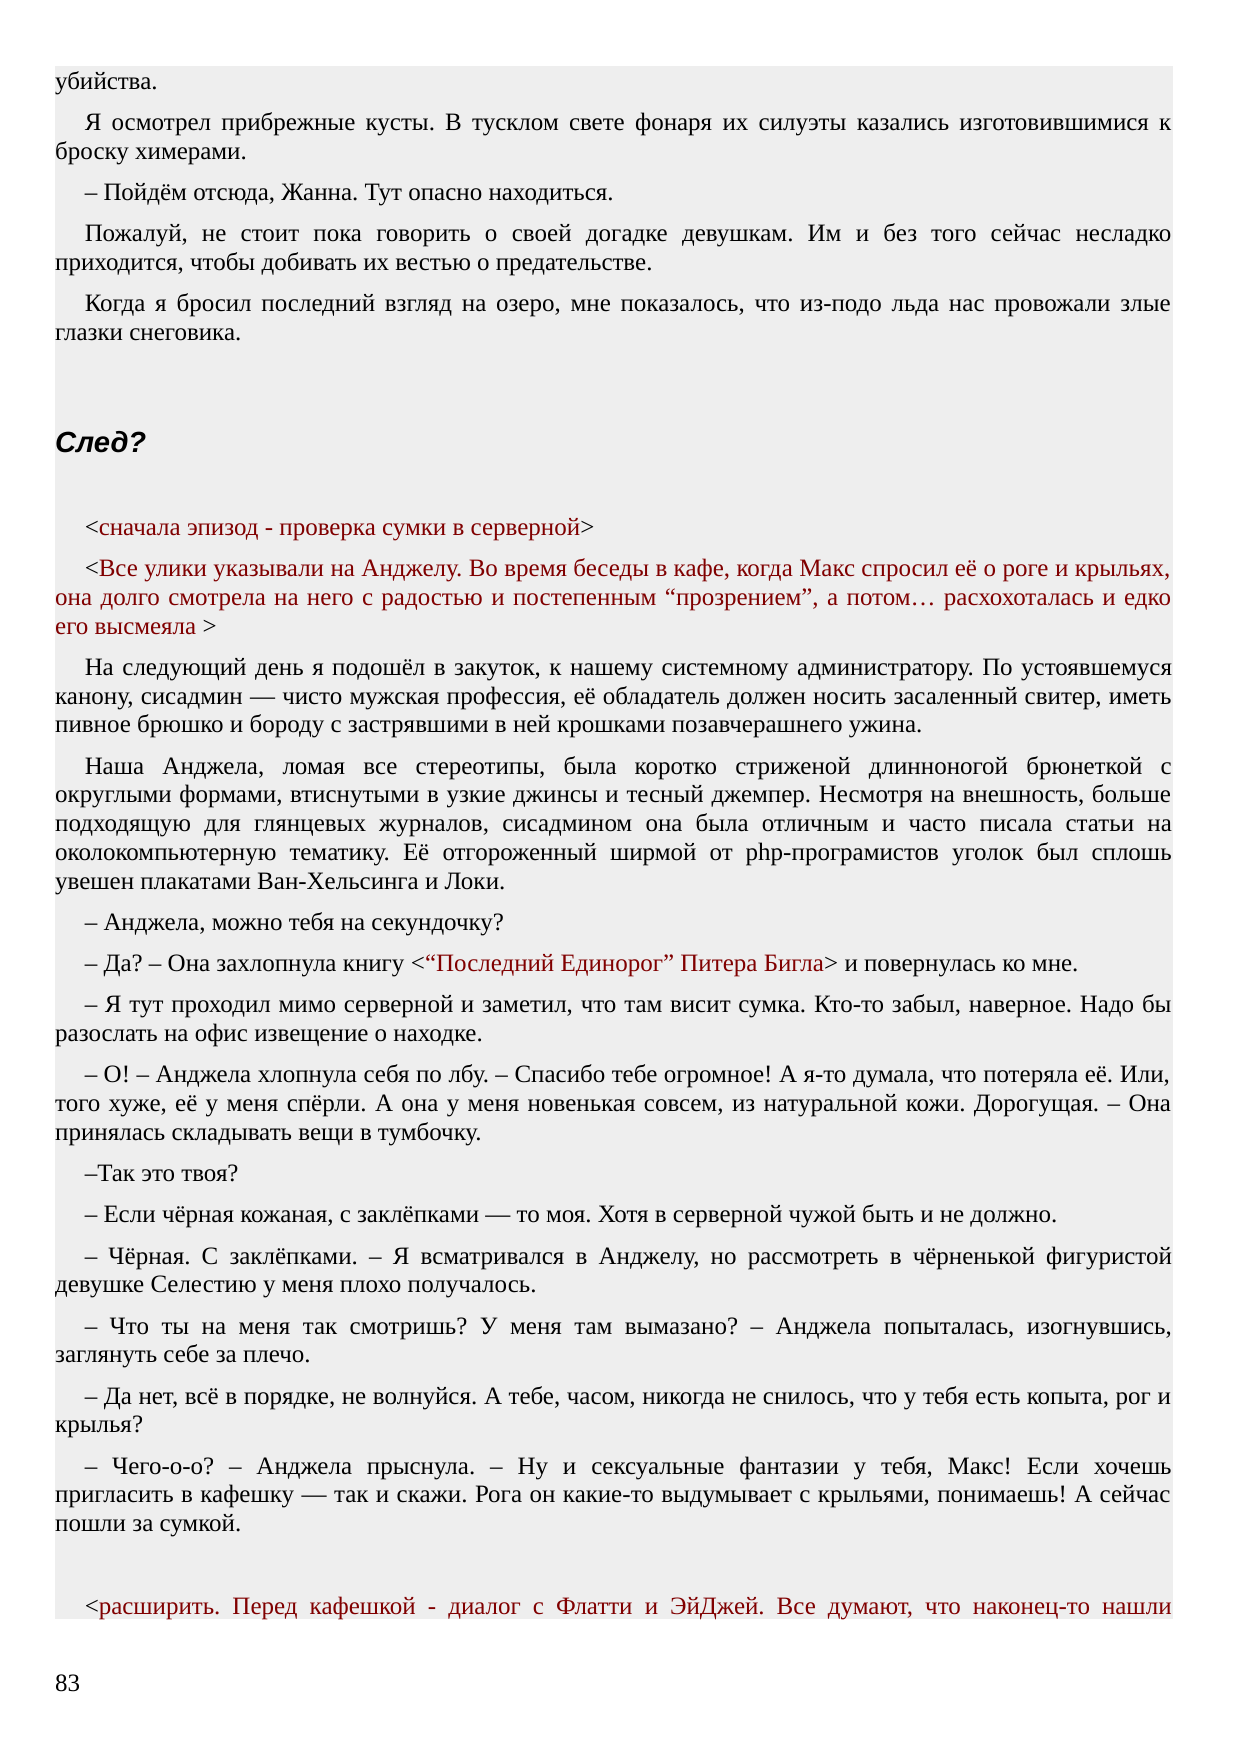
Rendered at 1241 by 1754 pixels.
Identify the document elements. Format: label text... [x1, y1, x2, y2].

text – Чёрная. С заклёпками. – Я всматривался в Анджелу, но рассмотреть в чёрненькой фигуристой девушке Селестию у меня плохо получалось. [55, 1241, 1173, 1298]
text – Если чёрная кожаная, с заклёпками — то моя. Хотя в серверной чужой быть и не должно. [55, 1199, 1173, 1228]
text Наша Анджела, ломая все стереотипы, была коротко стриженой длинноногой брюнеткой с округлыми формами, втиснутыми в узкие джинсы и тесный джемпер. Несмотря на внешность, больше подходящую для глянцевых журналов, сисадмином она была отличным и часто писала статьи на околокомпьютерную тематику. Её отгороженный ширмой от php-програмистов уголок был сплошь увешен плакатами Ван-Хельсинга и Локи. [55, 751, 1173, 894]
text Когда я бросил последний взгляд на озеро, мне показалось, что из-подо льда нас провожали злые глазки снеговика. [55, 288, 1173, 346]
text – Да нет, всё в порядке, не волнуйся. А тебе, часом, никогда не снилось, что у тебя есть копыта, рог и крылья? [55, 1381, 1173, 1438]
text – Анджела, можно тебя на секундочку? [55, 907, 1173, 936]
text <сначала эпизод - проверка сумки в серверной> [55, 512, 1173, 541]
text – Что ты на меня так смотришь? У меня там вымазано? – Анджела попыталась, изогнувшись, заглянуть себе за плечо. [55, 1311, 1173, 1368]
text – Пойдём отсюда, Жанна. Тут опасно находиться. [55, 177, 1173, 206]
text – О! – Анджела хлопнула себя по лбу. – Спасибо тебе огромное! А я-то думала, что потеряла её. Или, того хуже, её у меня спёрли. А она у меня новенькая совсем, из натуральной кожи. Дорогущая. – Она принялась складывать вещи в тумбочку. [55, 1059, 1173, 1146]
text – Я тут проходил мимо серверной и заметил, что там висит сумка. Кто-то забыл, наверное. Надо бы разослать на офис извещение о находке. [55, 989, 1173, 1047]
text Я осмотрел прибрежные кусты. В тусклом свете фонаря их силуэты казались изготовившимися к броску химерами. [55, 107, 1173, 165]
text <расширить. Перед кафешкой - диалог с Флатти и ЭйДжей. Все думают, что наконец-то нашли [55, 1591, 1173, 1619]
text Пожалуй, не стоит пока говорить о своей догадке девушкам. Им и без того сейчас несладко приходится, чтобы добивать их вестью о предательстве. [55, 218, 1173, 276]
subtitle След? [55, 425, 1173, 458]
text – Чего-о-о? – Анджела прыснула. – Ну и сексуальные фантазии у тебя, Макс! Если хочешь пригласить в кафешку — так и скажи. Рога он какие-то выдумывает с крыльями, понимаешь! А сейчас пошли за сумкой. [55, 1451, 1173, 1537]
text <Все улики указывали на Анджелу. Во время беседы в кафе, когда Макс спросил её о роге и крыльях, она долго смотрела на него с радостью и постепенным “прозрением”, а потом… расхохоталась и едко его высмеяла > [55, 553, 1173, 639]
text убийства. [55, 66, 1173, 95]
text На следующий день я подошёл в закуток, к нашему системному администратору. По устоявшемуся канону, сисадмин — чисто мужская профессия, её обладатель должен носить засаленный свитер, иметь пивное брюшко и бороду с застрявшими в ней крошками позавчерашнего ужина. [55, 652, 1173, 738]
text –Так это твоя? [55, 1158, 1173, 1187]
text – Да? – Она захлопнула книгу <“Последний Единорог” Питера Бигла> и повернулась ко мне. [55, 948, 1173, 977]
